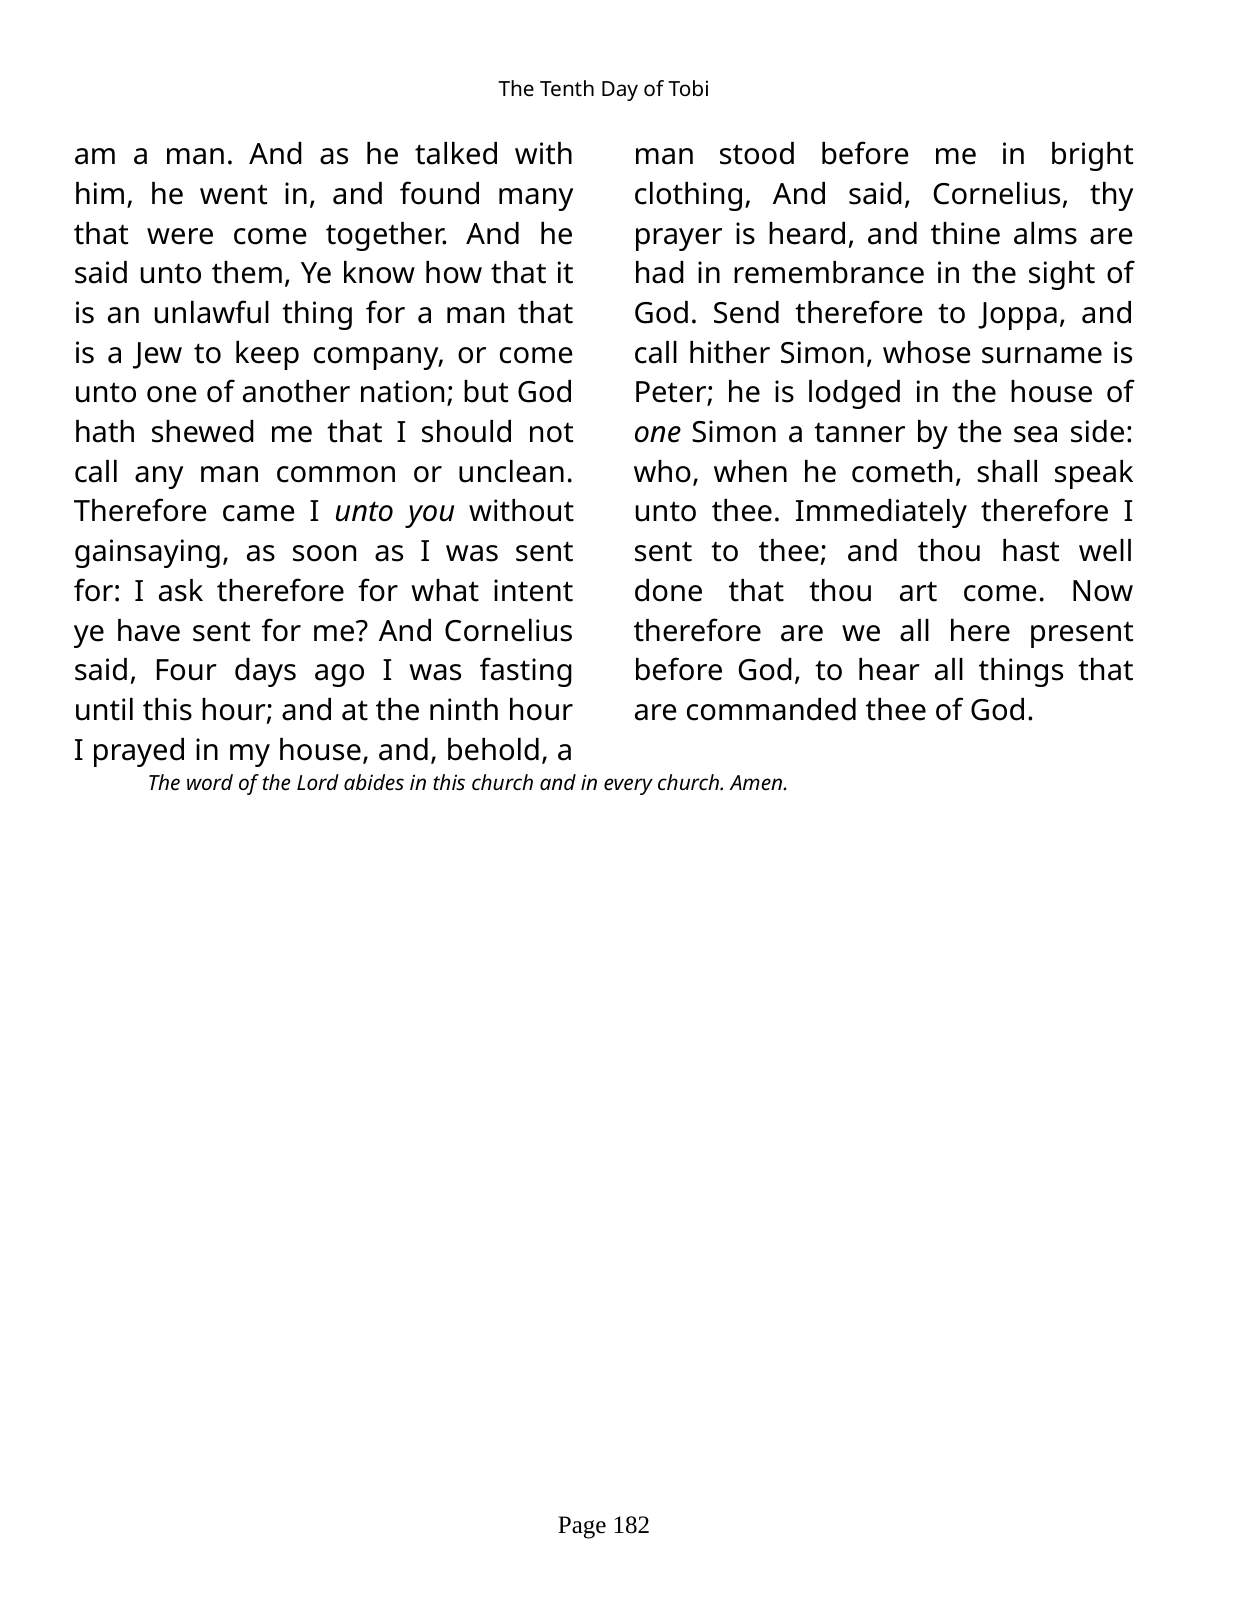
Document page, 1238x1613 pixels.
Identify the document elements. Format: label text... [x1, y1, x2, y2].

text The Tenth Day of Tobi [72, 74, 1135, 102]
text The word of the Lord abides in this church and in every church. Amen. [73, 768, 1134, 797]
text man stood before me in bright clothing, And said, Cornelius, thy prayer is heard, and thine alms are had in remembrance in the sight of God. Send therefore to Joppa, and call hither Simon, whose surname is Peter; he is lodged in the house of one Simon a tanner by the sea side: who, when he cometh, shall speak unto thee. Immediately therefore I sent to thee; and thou hast well done that thou art come. Now therefore are we all here present before God, to hear all things that are commanded thee of God. [633, 133, 1134, 729]
text am a man. And as he talked with him, he went in, and found many that were come together. And he said unto them, Ye know how that it is an unlawful thing for a man that is a Jew to keep company, or come unto one of another nation; but God hath shewed me that I should not call any man common or unclean. Therefore came I unto you without gainsaying, as soon as I was sent for: I ask therefore for what intent ye have sent for me? And Cornelius said, Four days ago I was fasting until this hour; and at the ninth hour I prayed in my house, and, behold, a [73, 133, 574, 768]
